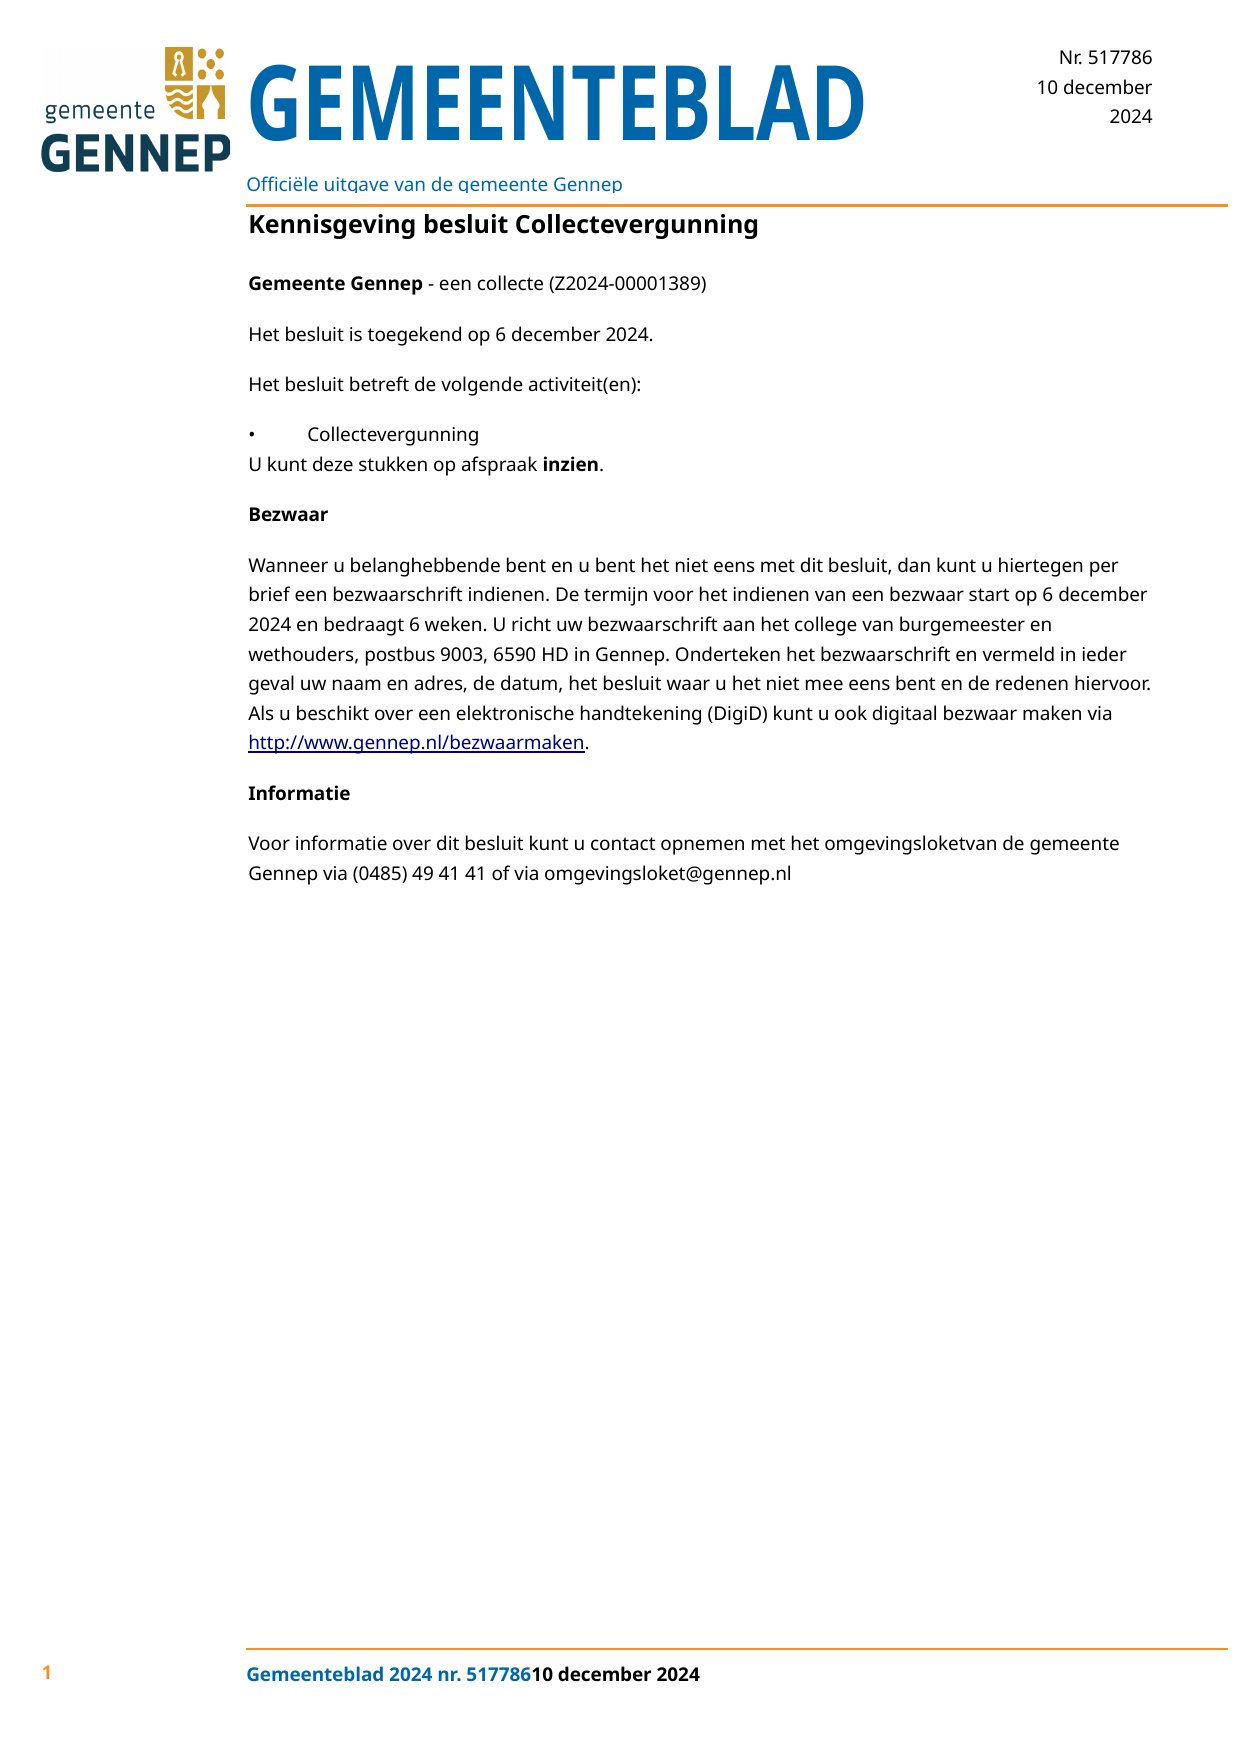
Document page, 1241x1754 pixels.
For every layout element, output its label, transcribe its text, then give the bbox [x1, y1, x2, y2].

list Collectevergunning [248, 422, 1152, 447]
text Het besluit is toegekend op 6 december 2024. [248, 321, 1152, 346]
picture [41, 47, 231, 172]
text Gemeente Gennep - een collecte (Z2024-00001389) [248, 270, 1152, 296]
text Het besluit betreft de volgende activiteit(en): [248, 371, 1152, 397]
text Wanneer u belanghebbende bent en u bent het niet eens met dit besluit, dan kunt u hiertegen per brief een bezwaarschrift indienen. De termijn voor het indienen van een bezwaar start op 6 december 2024 en bedraagt 6 weken. U richt uw bezwaarschrift aan het college van burgemeester en wethouders, postbus 9003, 6590 HD in Gennep. Onderteken het bezwaarschrift en vermeld in ieder geval uw naam en adres, de datum, het besluit waar u het niet mee eens bent en de redenen hiervoor. Als u beschikt over een elektronische handtekening (DigiD) kunt u ook digitaal bezwaar maken via http://www.gennep.nl/bezwaarmaken. [248, 552, 1152, 755]
text Informatie [248, 780, 1152, 806]
text Kennisgeving besluit Collectevergunning [248, 207, 1152, 241]
text Bezwaar [248, 502, 1152, 527]
text U kunt deze stukken op afspraak inzien. [248, 451, 1152, 477]
text Voor informatie over dit besluit kunt u contact opnemen met het omgevingsloketvan de gemeente Gennep via (0485) 49 41 41 of via omgevingsloket@gennep.nl [248, 830, 1152, 886]
